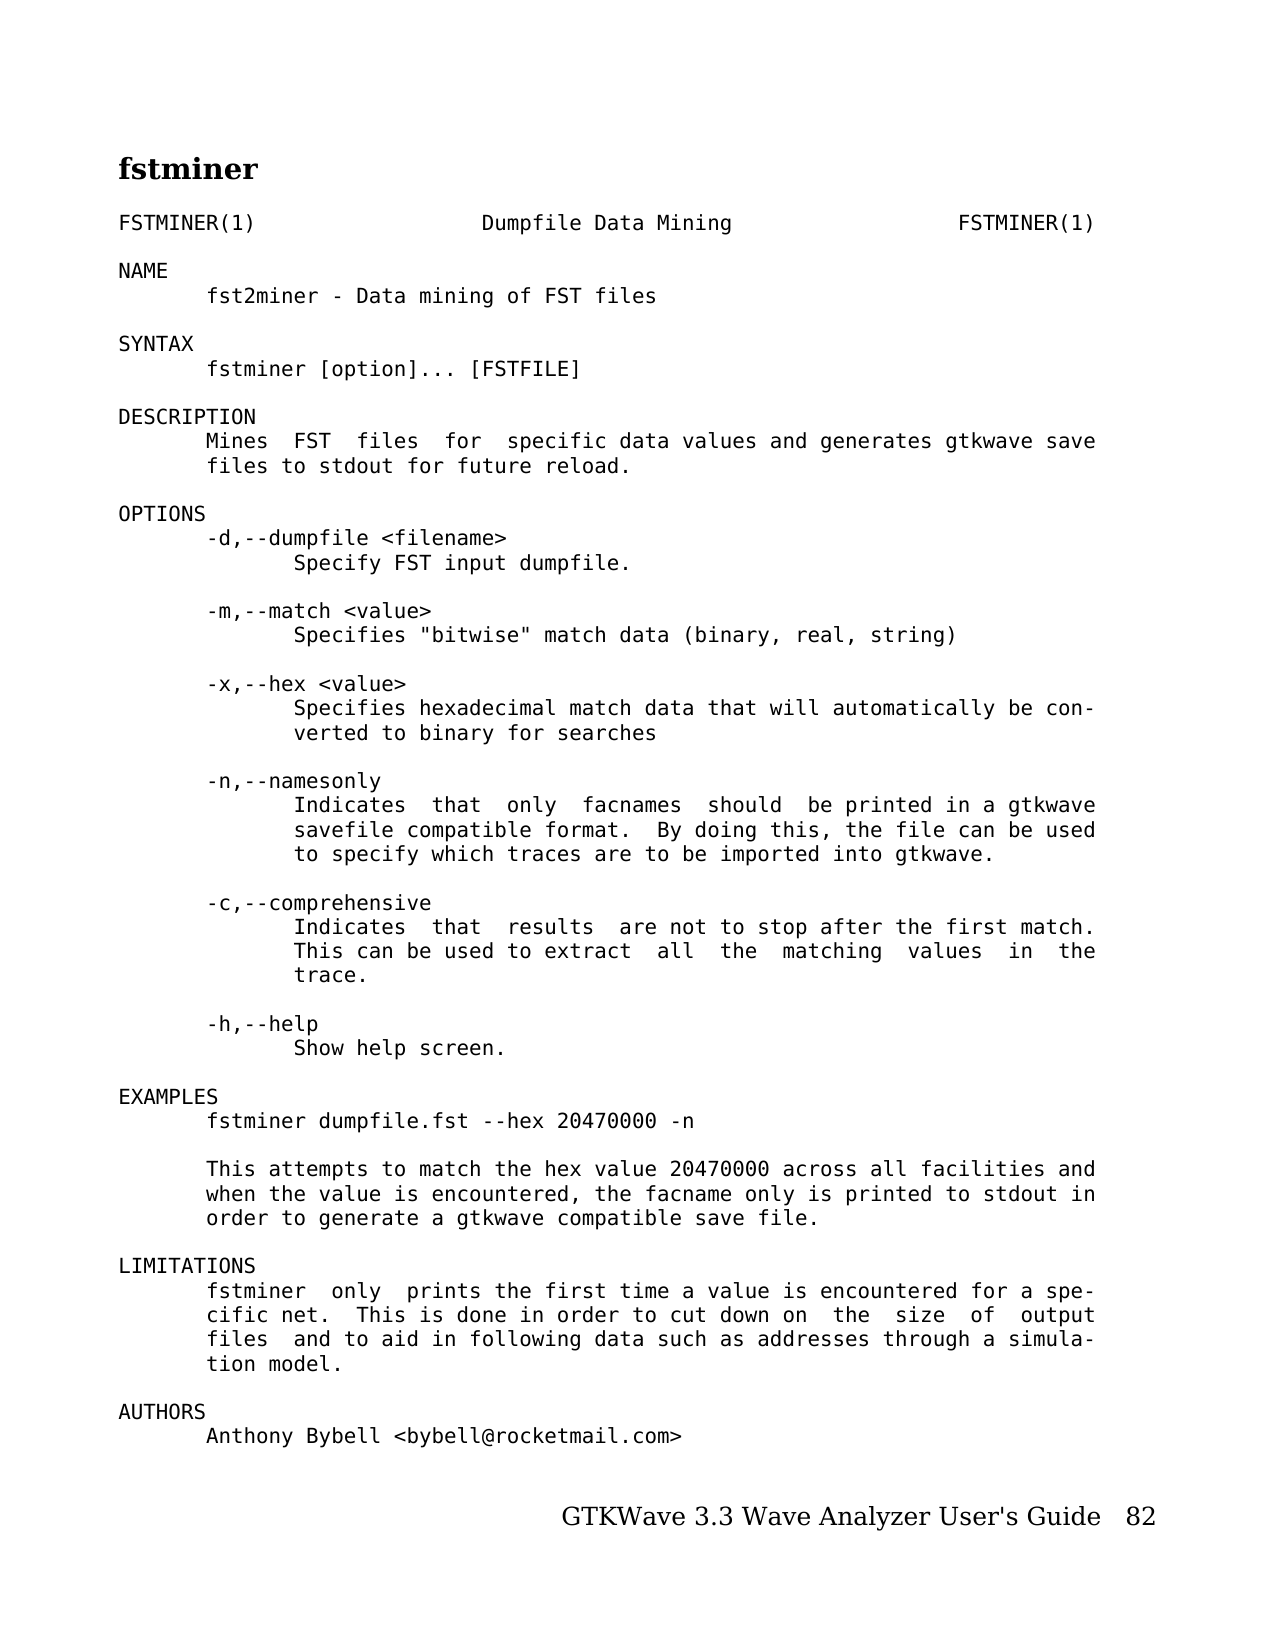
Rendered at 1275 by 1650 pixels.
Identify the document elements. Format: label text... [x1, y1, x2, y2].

text EXAMPLES [118, 1085, 1157, 1109]
text when the value is encountered, the facname only is printed to stdout in [118, 1182, 1157, 1206]
text trace. [118, 963, 1157, 988]
text files to stdout for future reload. [118, 454, 1157, 478]
text cific net. This is done in order to cut down on the size of output [118, 1303, 1157, 1327]
text FSTMINER(1) Dumpfile Data Mining FSTMINER(1) [118, 211, 1157, 235]
text fstminer dumpfile.fst --hex 20470000 -n [118, 1109, 1157, 1133]
text Mines FST files for specific data values and generates gtkwave save [118, 429, 1157, 454]
text -m,--match <value> [118, 599, 1157, 623]
text order to generate a gtkwave compatible save file. [118, 1206, 1157, 1230]
text fstminer [118, 152, 1157, 187]
text DESCRIPTION [118, 405, 1157, 429]
text This attempts to match the hex value 20470000 across all facilities and [118, 1157, 1157, 1182]
text LIMITATIONS [118, 1254, 1157, 1279]
text This can be used to extract all the matching values in the [118, 939, 1157, 963]
text -n,--namesonly [118, 769, 1157, 793]
text NAME [118, 259, 1157, 284]
text OPTIONS [118, 502, 1157, 526]
text -h,--help [118, 1012, 1157, 1036]
text to specify which traces are to be imported into gtkwave. [118, 842, 1157, 866]
text -d,--dumpfile <filename> [118, 526, 1157, 551]
text -c,--comprehensive [118, 891, 1157, 915]
text tion model. [118, 1352, 1157, 1376]
text SYNTAX [118, 332, 1157, 357]
text Specifies "bitwise" match data (binary, real, string) [118, 623, 1157, 648]
text Specifies hexadecimal match data that will automatically be con- [118, 696, 1157, 721]
text AUTHORS [118, 1400, 1157, 1424]
text savefile compatible format. By doing this, the file can be used [118, 818, 1157, 842]
text Specify FST input dumpfile. [118, 551, 1157, 575]
text fstminer [option]... [FSTFILE] [118, 357, 1157, 381]
text verted to binary for searches [118, 721, 1157, 745]
text Indicates that results are not to stop after the first match. [118, 915, 1157, 939]
text -x,--hex <value> [118, 672, 1157, 696]
text Show help screen. [118, 1036, 1157, 1060]
text Indicates that only facnames should be printed in a gtkwave [118, 793, 1157, 818]
text fstminer only prints the first time a value is encountered for a spe- [118, 1279, 1157, 1303]
text Anthony Bybell <bybell@rocketmail.com> [118, 1424, 1157, 1449]
text files and to aid in following data such as addresses through a simula- [118, 1327, 1157, 1352]
text fst2miner - Data mining of FST files [118, 284, 1157, 308]
